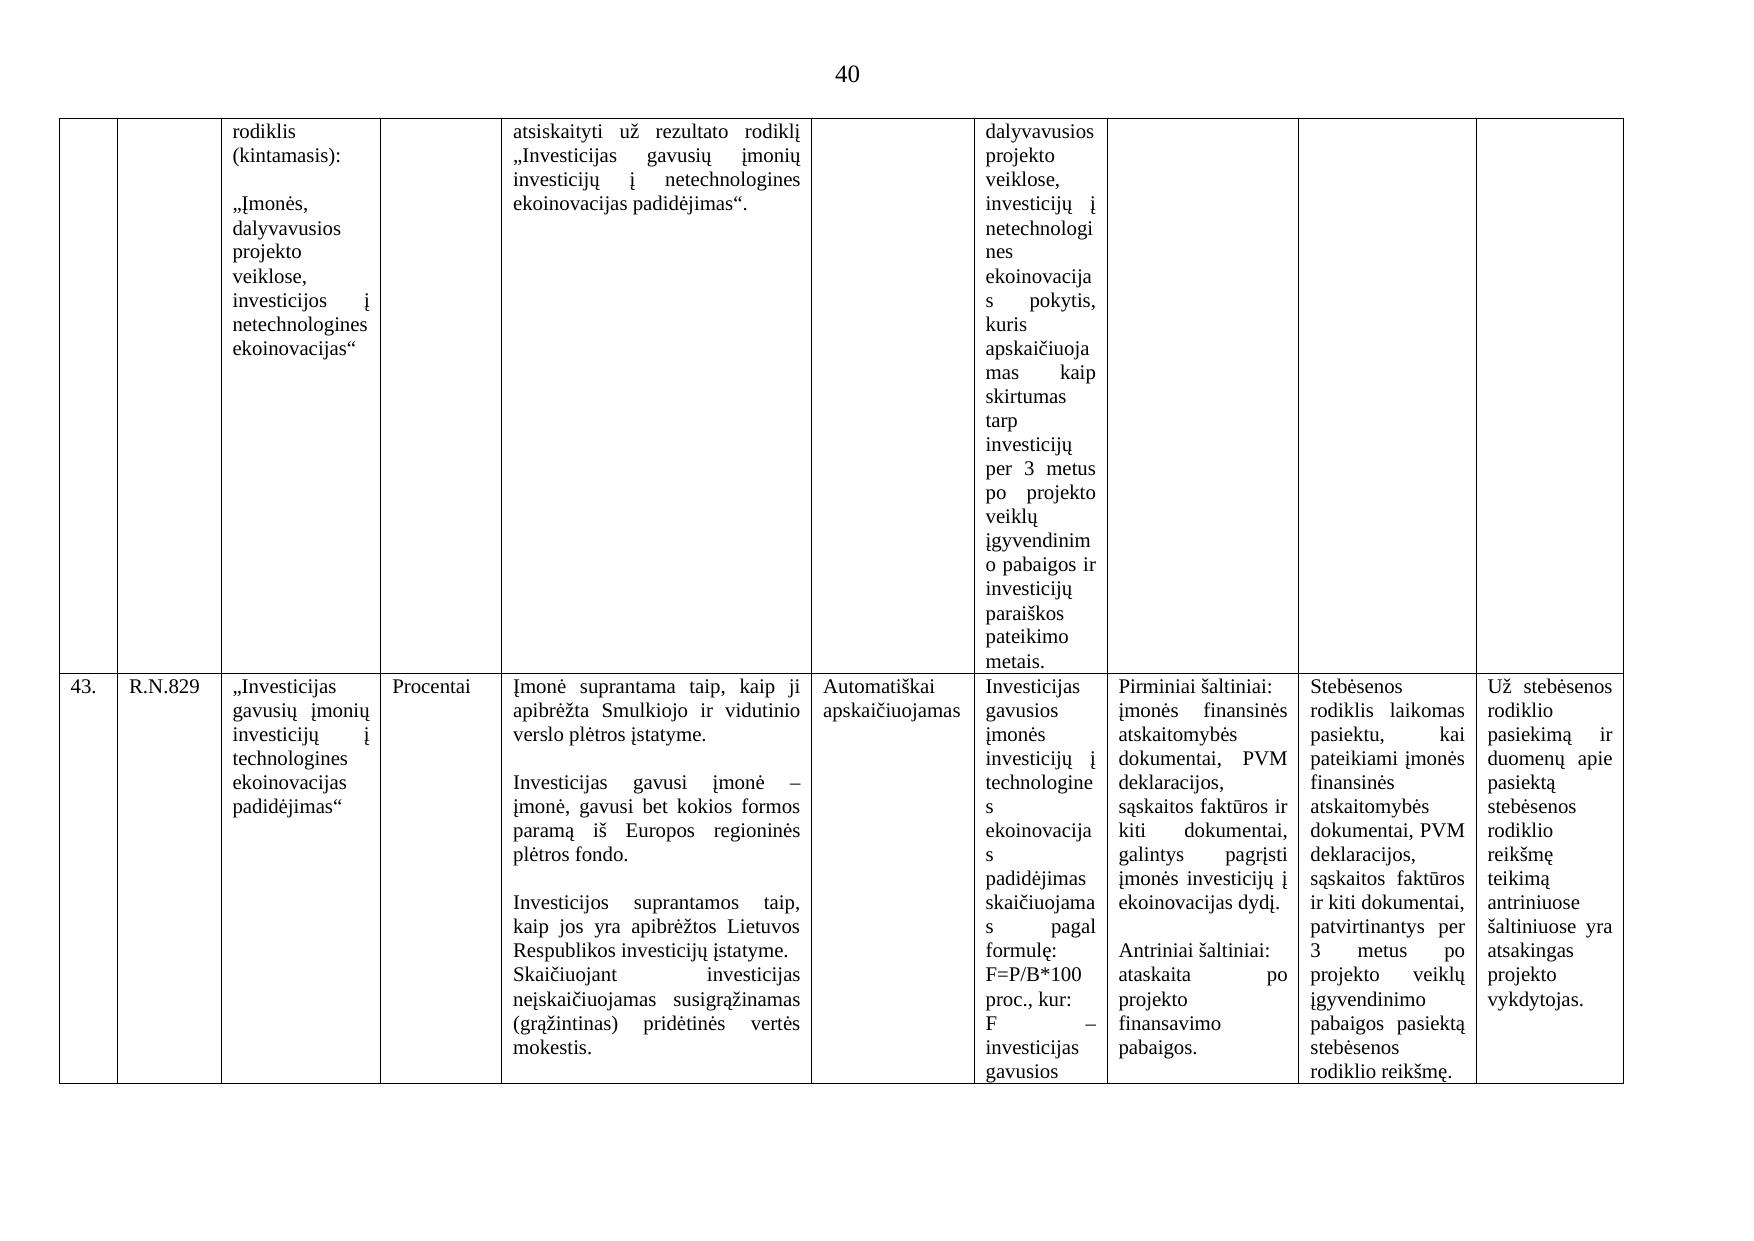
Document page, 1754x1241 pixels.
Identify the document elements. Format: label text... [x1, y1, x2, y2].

table_cell „Investicijas gavusių įmonių investicijų į technologines ekoinovacijas padidėjimas“ [222, 674, 380, 1083]
table_cell Procentai [381, 674, 501, 1083]
table_cell [1299, 119, 1476, 673]
table_cell [118, 119, 221, 673]
table_cell 43. [60, 674, 117, 1083]
table_cell [381, 119, 501, 673]
table_cell rodiklis (kintamasis): „Įmonės, dalyvavusios projekto veiklose, investicijos į netechnologines ekoinovacijas“ [222, 119, 380, 673]
table_cell dalyvavusios projekto veiklose, investicijų į netechnologines ekoinovacijas pokytis, kuris apskaičiuojamas kaip skirtumas tarp investicijų per 3 metus po projekto veiklų įgyvendinimo pabaigos ir investicijų paraiškos pateikimo metais. [975, 119, 1107, 673]
table_cell [1477, 119, 1623, 673]
table_cell Automatiškai apskaičiuojamas [812, 674, 974, 1083]
table_cell Pirminiai šaltiniai: įmonės finansinės atskaitomybės dokumentai, PVM deklaracijos, sąskaitos faktūros ir kiti dokumentai, galintys pagrįsti įmonės investicijų į ekoinovacijas dydį. Antriniai šaltiniai: ataskaita po projekto finansavimo pabaigos. [1108, 674, 1298, 1083]
table_cell Investicijas gavusios įmonės investicijų į technologines ekoinovacijas padidėjimas skaičiuojamas pagal formulę: F=P/B*100 proc., kur: F – investicijas gavusios [975, 674, 1107, 1083]
table_cell atsiskaityti už rezultato rodiklį „Investicijas gavusių įmonių investicijų į netechnologines ekoinovacijas padidėjimas“. [502, 119, 811, 673]
table_cell [1108, 119, 1298, 673]
table_cell [60, 119, 117, 673]
table_cell Stebėsenos rodiklis laikomas pasiektu, kai pateikiami įmonės finansinės atskaitomybės dokumentai, PVM deklaracijos, sąskaitos faktūros ir kiti dokumentai, patvirtinantys per 3 metus po projekto veiklų įgyvendinimo pabaigos pasiektą stebėsenos rodiklio reikšmę. [1299, 674, 1476, 1083]
table_cell [812, 119, 974, 673]
table_cell Už stebėsenos rodiklio pasiekimą ir duomenų apie pasiektą stebėsenos rodiklio reikšmę teikimą antriniuose šaltiniuose yra atsakingas projekto vykdytojas. [1477, 674, 1623, 1083]
table_cell R.N.829 [118, 674, 221, 1083]
table_cell Įmonė suprantama taip, kaip ji apibrėžta Smulkiojo ir vidutinio verslo plėtros įstatyme. Investicijas gavusi įmonė – įmonė, gavusi bet kokios formos paramą iš Europos regioninės plėtros fondo. Investicijos suprantamos taip, kaip jos yra apibrėžtos Lietuvos Respublikos investicijų įstatyme. Skaičiuojant investicijas neįskaičiuojamas susigrąžinamas (grąžintinas) pridėtinės vertės mokestis. [502, 674, 811, 1083]
